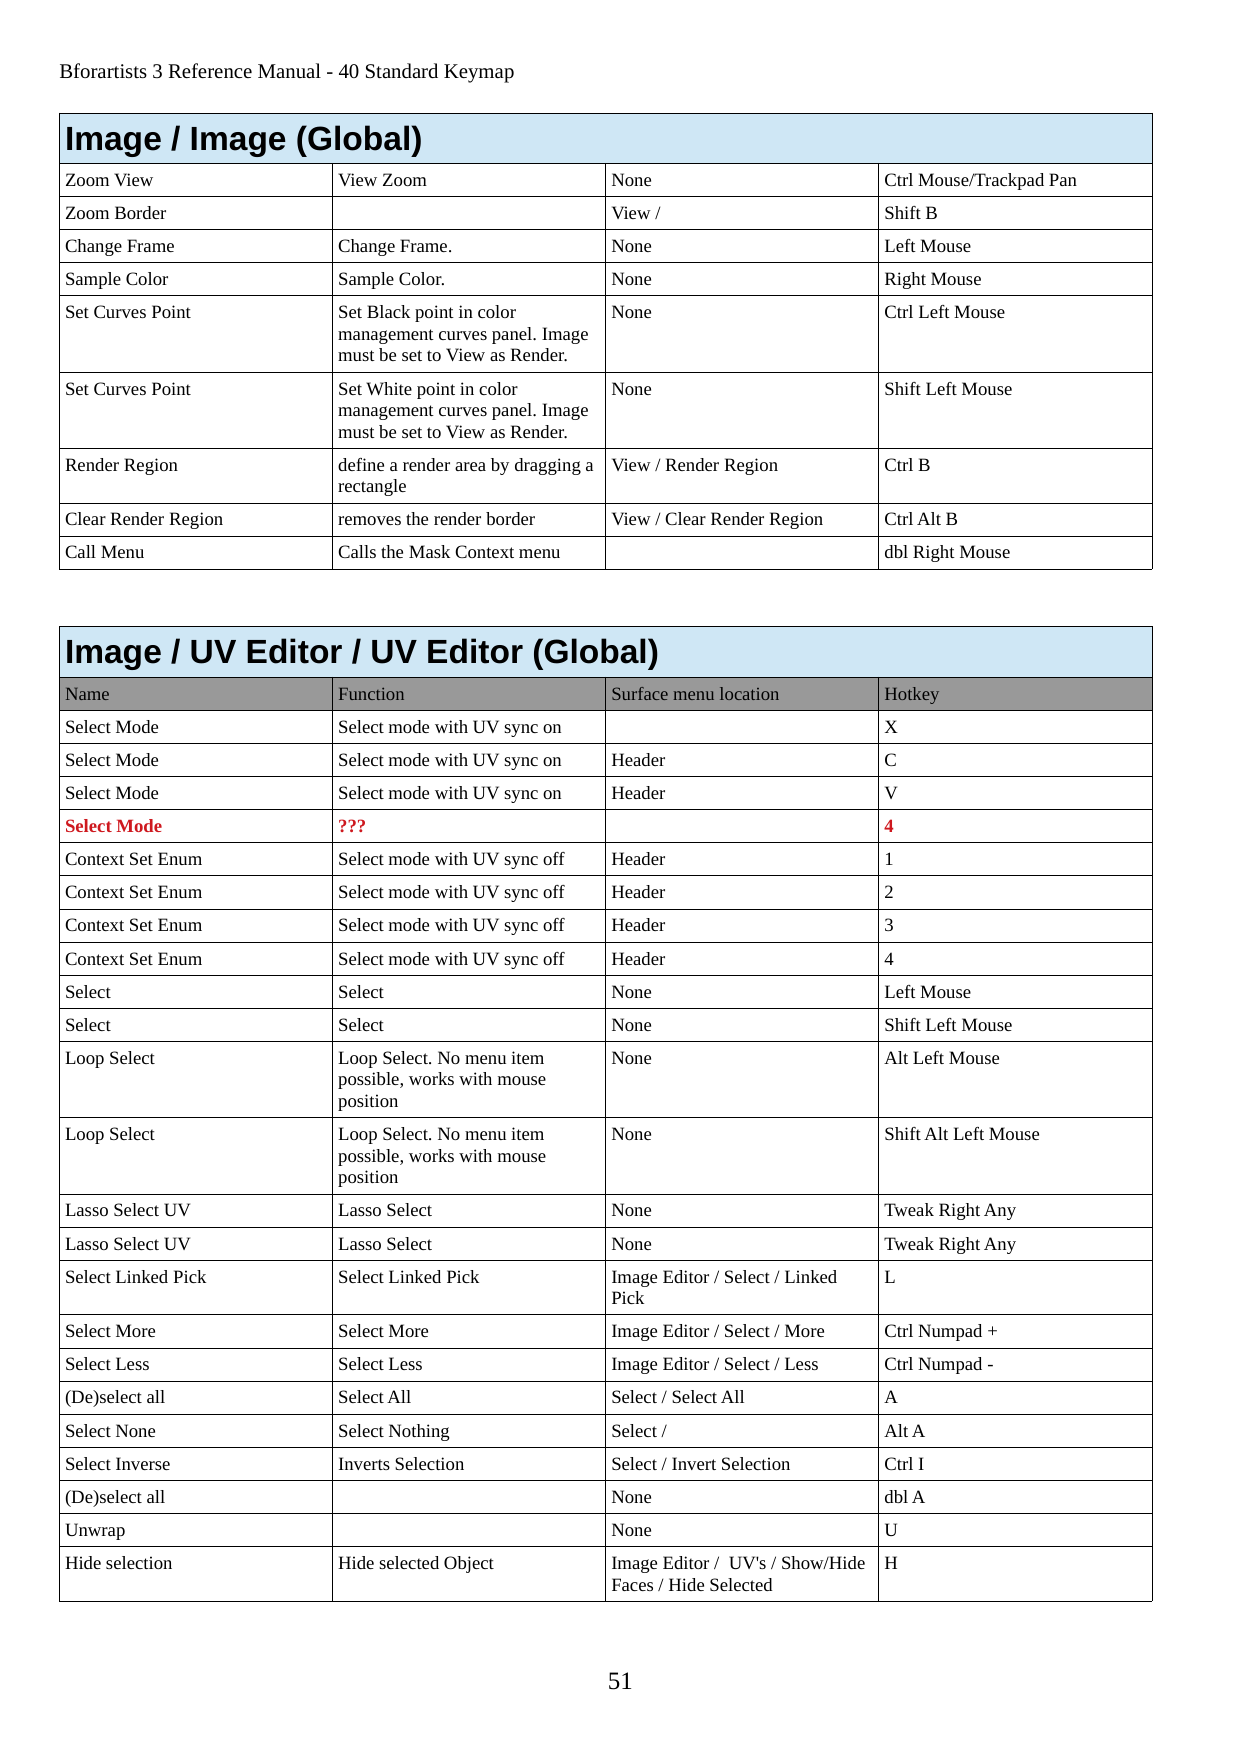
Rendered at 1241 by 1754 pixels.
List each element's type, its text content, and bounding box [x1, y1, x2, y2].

table_cell 4 [879, 943, 1152, 975]
table_cell Select Mode [60, 744, 332, 776]
table_cell None [606, 1228, 878, 1260]
table_cell Image Editor / UV's / Show/Hide Faces / Hide Selected [606, 1547, 878, 1601]
table_cell Loop Select. No menu item possible, works with mouse position [333, 1118, 605, 1193]
table_cell Select [60, 1009, 332, 1041]
table_cell Ctrl Left Mouse [879, 296, 1152, 372]
table_cell Select Less [60, 1349, 332, 1381]
table_cell C [879, 744, 1152, 776]
table_cell Select All [333, 1382, 605, 1414]
table_cell Select [333, 1009, 605, 1041]
table_cell None [606, 1042, 878, 1117]
table_cell Zoom Border [60, 197, 332, 229]
table_cell Select mode with UV sync off [333, 910, 605, 942]
table_cell Call Menu [60, 537, 332, 569]
table_cell dbl A [879, 1481, 1152, 1513]
table_cell Ctrl Numpad - [879, 1349, 1152, 1381]
table_cell Select Mode [60, 711, 332, 743]
table_cell Inverts Selection [333, 1448, 605, 1480]
table_cell Select mode with UV sync on [333, 744, 605, 776]
table_cell removes the render border [333, 504, 605, 536]
table_cell None [606, 1195, 878, 1227]
table_cell Ctrl Mouse/Trackpad Pan [879, 164, 1152, 196]
table_cell Ctrl B [879, 449, 1152, 502]
table_cell Select None [60, 1415, 332, 1447]
table_cell Zoom View [60, 164, 332, 196]
table_cell Ctrl I [879, 1448, 1152, 1480]
table_cell None [606, 1009, 878, 1041]
table_cell Select mode with UV sync on [333, 711, 605, 743]
table_cell Change Frame [60, 230, 332, 262]
table_cell Header [606, 910, 878, 942]
table_cell [606, 810, 878, 842]
table_cell Hide selection [60, 1547, 332, 1601]
table_cell Render Region [60, 449, 332, 502]
table_cell Shift Left Mouse [879, 1009, 1152, 1041]
table_cell Loop Select [60, 1042, 332, 1117]
table_cell ??? [333, 810, 605, 842]
table_cell Alt Left Mouse [879, 1042, 1152, 1117]
table_cell Select Inverse [60, 1448, 332, 1480]
table_cell None [606, 230, 878, 262]
table_cell 1 [879, 843, 1152, 875]
table_header Image / Image (Global) [60, 114, 1152, 163]
table_cell Calls the Mask Context menu [333, 537, 605, 569]
table_cell U [879, 1514, 1152, 1546]
table_cell Loop Select. No menu item possible, works with mouse position [333, 1042, 605, 1117]
table_cell (De)select all [60, 1382, 332, 1414]
table_cell 2 [879, 876, 1152, 908]
table_cell Ctrl Alt B [879, 504, 1152, 536]
table_cell Hide selected Object [333, 1547, 605, 1601]
table_cell Left Mouse [879, 976, 1152, 1008]
table_cell Shift B [879, 197, 1152, 229]
table_cell Context Set Enum [60, 910, 332, 942]
table_cell Select Less [333, 1349, 605, 1381]
table_cell Context Set Enum [60, 843, 332, 875]
table_cell Context Set Enum [60, 943, 332, 975]
table_cell Name [60, 678, 332, 710]
table_cell None [606, 976, 878, 1008]
table_cell Image Editor / Select / Less [606, 1349, 878, 1381]
table_cell Lasso Select UV [60, 1228, 332, 1260]
table_cell Right Mouse [879, 263, 1152, 295]
table_cell Select mode with UV sync off [333, 843, 605, 875]
table_cell Lasso Select [333, 1228, 605, 1260]
table_cell Sample Color. [333, 263, 605, 295]
table_cell View / [606, 197, 878, 229]
table_cell Alt A [879, 1415, 1152, 1447]
table_cell [333, 1481, 605, 1513]
table_cell Sample Color [60, 263, 332, 295]
table_cell dbl Right Mouse [879, 537, 1152, 569]
table_cell Shift Alt Left Mouse [879, 1118, 1152, 1193]
table_cell Select / [606, 1415, 878, 1447]
table_cell View / Clear Render Region [606, 504, 878, 536]
table_cell Loop Select [60, 1118, 332, 1193]
table_cell Select Mode [60, 810, 332, 842]
table_cell Hotkey [879, 678, 1152, 710]
table_cell Function [333, 678, 605, 710]
table_cell L [879, 1261, 1152, 1314]
table_cell Select / Select All [606, 1382, 878, 1414]
table_cell Select mode with UV sync off [333, 943, 605, 975]
table_cell None [606, 164, 878, 196]
table_cell None [606, 263, 878, 295]
table_cell Select More [333, 1315, 605, 1347]
table_cell A [879, 1382, 1152, 1414]
table_cell Set Curves Point [60, 373, 332, 448]
table_cell Select Nothing [333, 1415, 605, 1447]
table_cell Select Linked Pick [333, 1261, 605, 1314]
table_cell Lasso Select [333, 1195, 605, 1227]
table_cell Select Linked Pick [60, 1261, 332, 1314]
table_cell Header [606, 744, 878, 776]
table_cell Select mode with UV sync off [333, 876, 605, 908]
table_cell [333, 197, 605, 229]
table_cell Select More [60, 1315, 332, 1347]
table_cell H [879, 1547, 1152, 1601]
table_cell View Zoom [333, 164, 605, 196]
table_cell Unwrap [60, 1514, 332, 1546]
table_cell Header [606, 876, 878, 908]
table_cell 3 [879, 910, 1152, 942]
table_cell Context Set Enum [60, 876, 332, 908]
table_cell Left Mouse [879, 230, 1152, 262]
table_cell Header [606, 843, 878, 875]
table_cell [606, 711, 878, 743]
table_cell Header [606, 943, 878, 975]
table_cell Clear Render Region [60, 504, 332, 536]
table_cell Surface menu location [606, 678, 878, 710]
table_cell Select Mode [60, 777, 332, 809]
table_cell None [606, 1118, 878, 1193]
table_cell Header [606, 777, 878, 809]
table_cell Set Curves Point [60, 296, 332, 372]
table_cell (De)select all [60, 1481, 332, 1513]
table_cell define a render area by dragging a rectangle [333, 449, 605, 502]
table_cell None [606, 373, 878, 448]
table_cell None [606, 296, 878, 372]
table_cell Select / Invert Selection [606, 1448, 878, 1480]
table_cell Select [60, 976, 332, 1008]
table_cell Select [333, 976, 605, 1008]
table_cell Set White point in color management curves panel. Image must be set to View as Render. [333, 373, 605, 448]
table_cell 4 [879, 810, 1152, 842]
table_cell Shift Left Mouse [879, 373, 1152, 448]
table_cell [333, 1514, 605, 1546]
table_cell [606, 537, 878, 569]
table_cell Ctrl Numpad + [879, 1315, 1152, 1347]
table_cell None [606, 1514, 878, 1546]
table_cell View / Render Region [606, 449, 878, 502]
table_cell None [606, 1481, 878, 1513]
table_cell Set Black point in color management curves panel. Image must be set to View as Render. [333, 296, 605, 372]
table_cell Change Frame. [333, 230, 605, 262]
table_cell X [879, 711, 1152, 743]
table_cell Image Editor / Select / More [606, 1315, 878, 1347]
table_cell Image Editor / Select / Linked Pick [606, 1261, 878, 1314]
table_cell Select mode with UV sync on [333, 777, 605, 809]
table_cell Tweak Right Any [879, 1228, 1152, 1260]
table_header Image / UV Editor / UV Editor (Global) [60, 627, 1152, 677]
table_cell Lasso Select UV [60, 1195, 332, 1227]
table_cell Tweak Right Any [879, 1195, 1152, 1227]
table_cell V [879, 777, 1152, 809]
